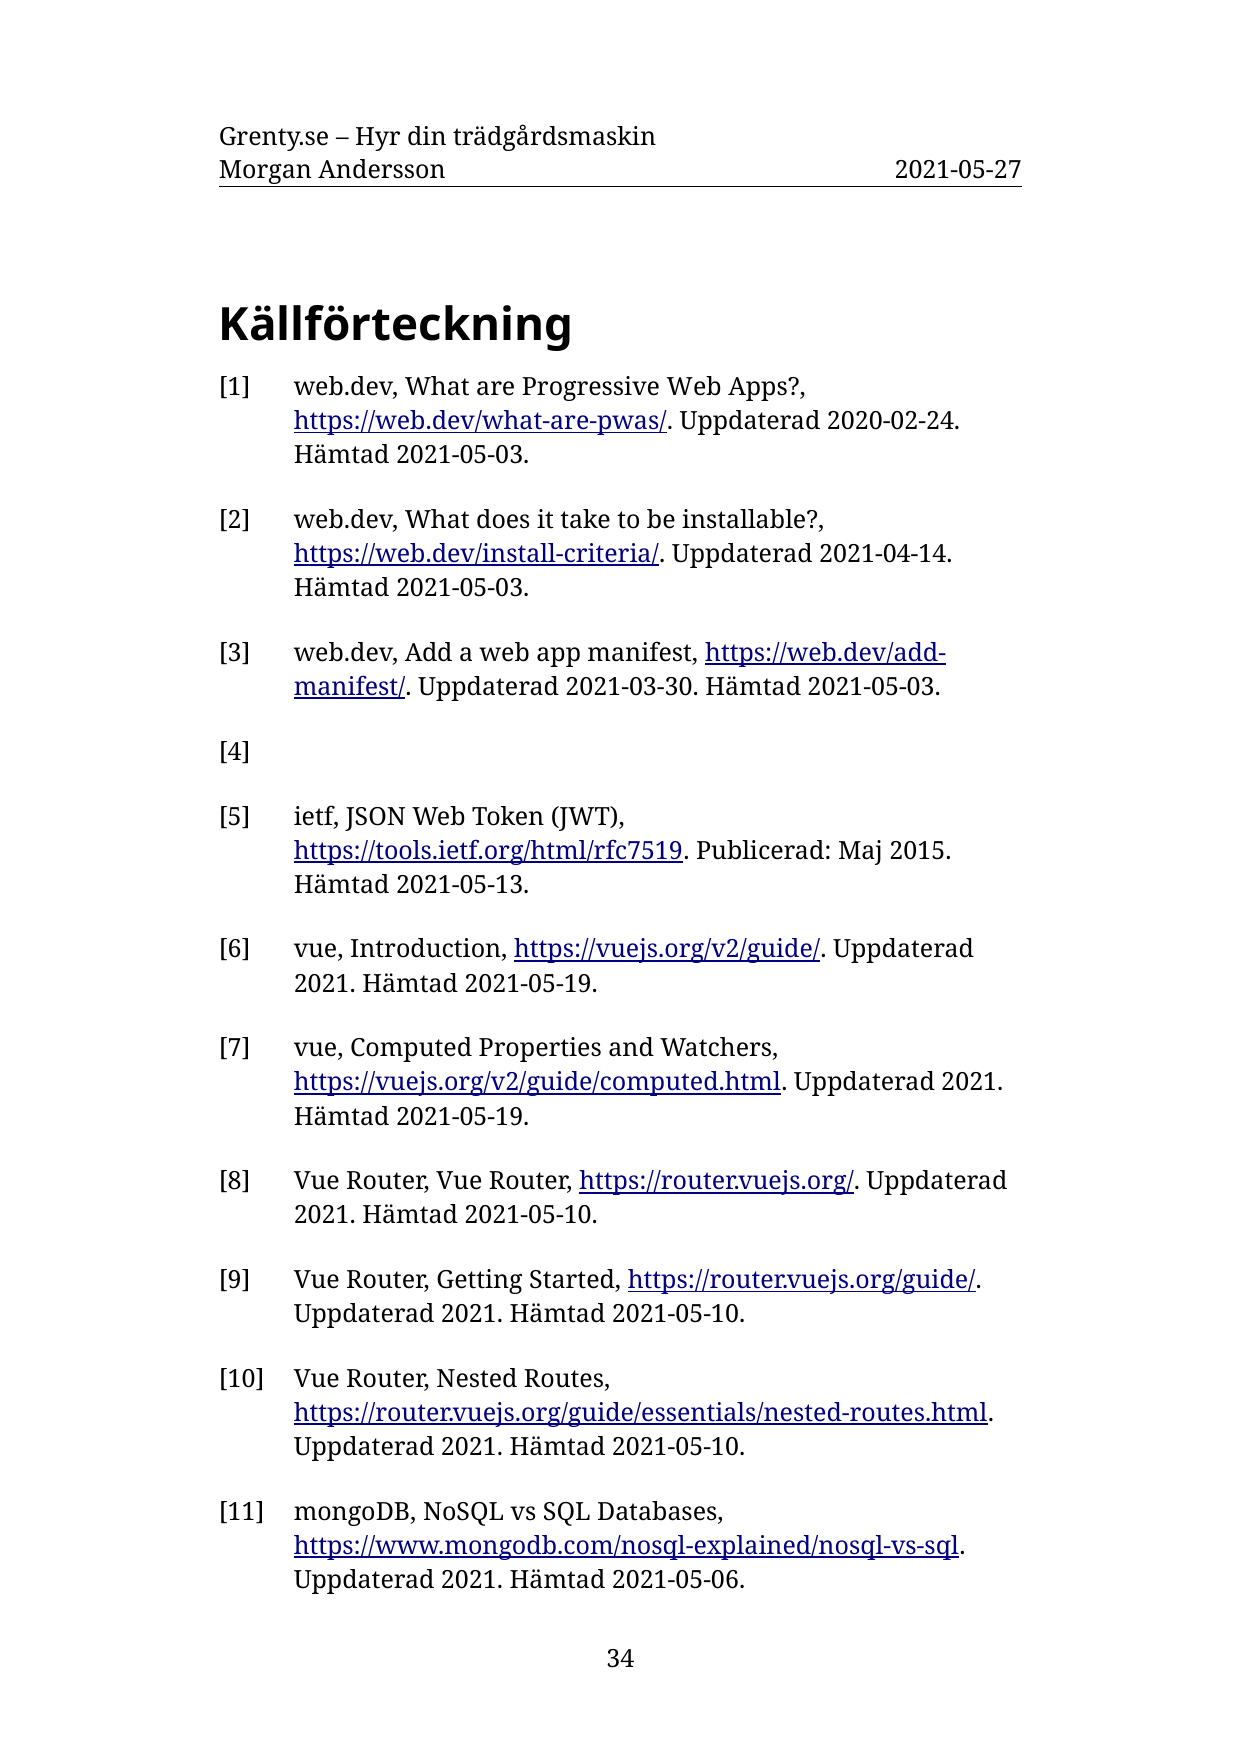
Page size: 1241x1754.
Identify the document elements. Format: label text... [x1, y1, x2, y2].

list ietf, JSON Web Token (JWT), https://tools.ietf.org/html/rfc7519. Publicerad: Maj 2015. Hämtad 2021-05-13. [218, 798, 1022, 900]
list mongoDB, NoSQL vs SQL Databases, https://www.mongodb.com/nosql-explained/nosql-vs-sql. Uppdaterad 2021. Hämtad 2021-05-06. [218, 1493, 1022, 1596]
list Vue Router, Vue Router, https://router.vuejs.org/. Uppdaterad 2021. Hämtad 2021-05-10. [218, 1163, 1022, 1231]
list web.dev, What does it take to be installable?, https://web.dev/install-criteria/. Uppdaterad 2021-04-14. Hämtad 2021-05-03. [218, 502, 1022, 604]
subtitle Källförteckning [218, 291, 1022, 353]
list vue, Computed Properties and Watchers, https://vuejs.org/v2/guide/computed.html. Uppdaterad 2021. Hämtad 2021-05-19. [218, 1030, 1022, 1132]
list Vue Router, Getting Started, https://router.vuejs.org/guide/. Uppdaterad 2021. Hämtad 2021-05-10. [218, 1262, 1022, 1330]
list web.dev, Add a web app manifest, https://web.dev/add-manifest/. Uppdaterad 2021-03-30. Hämtad 2021-05-03. [218, 634, 1022, 703]
list vue, Introduction, https://vuejs.org/v2/guide/. Uppdaterad 2021. Hämtad 2021-05-19. [218, 931, 1022, 999]
list Vue Router, Nested Routes, https://router.vuejs.org/guide/essentials/nested-routes.html. Uppdaterad 2021. Hämtad 2021-05-10. [218, 1361, 1022, 1463]
list web.dev, What are Progressive Web Apps?, https://web.dev/what-are-pwas/. Uppdaterad 2020-02-24. Hämtad 2021-05-03. [218, 369, 1022, 471]
